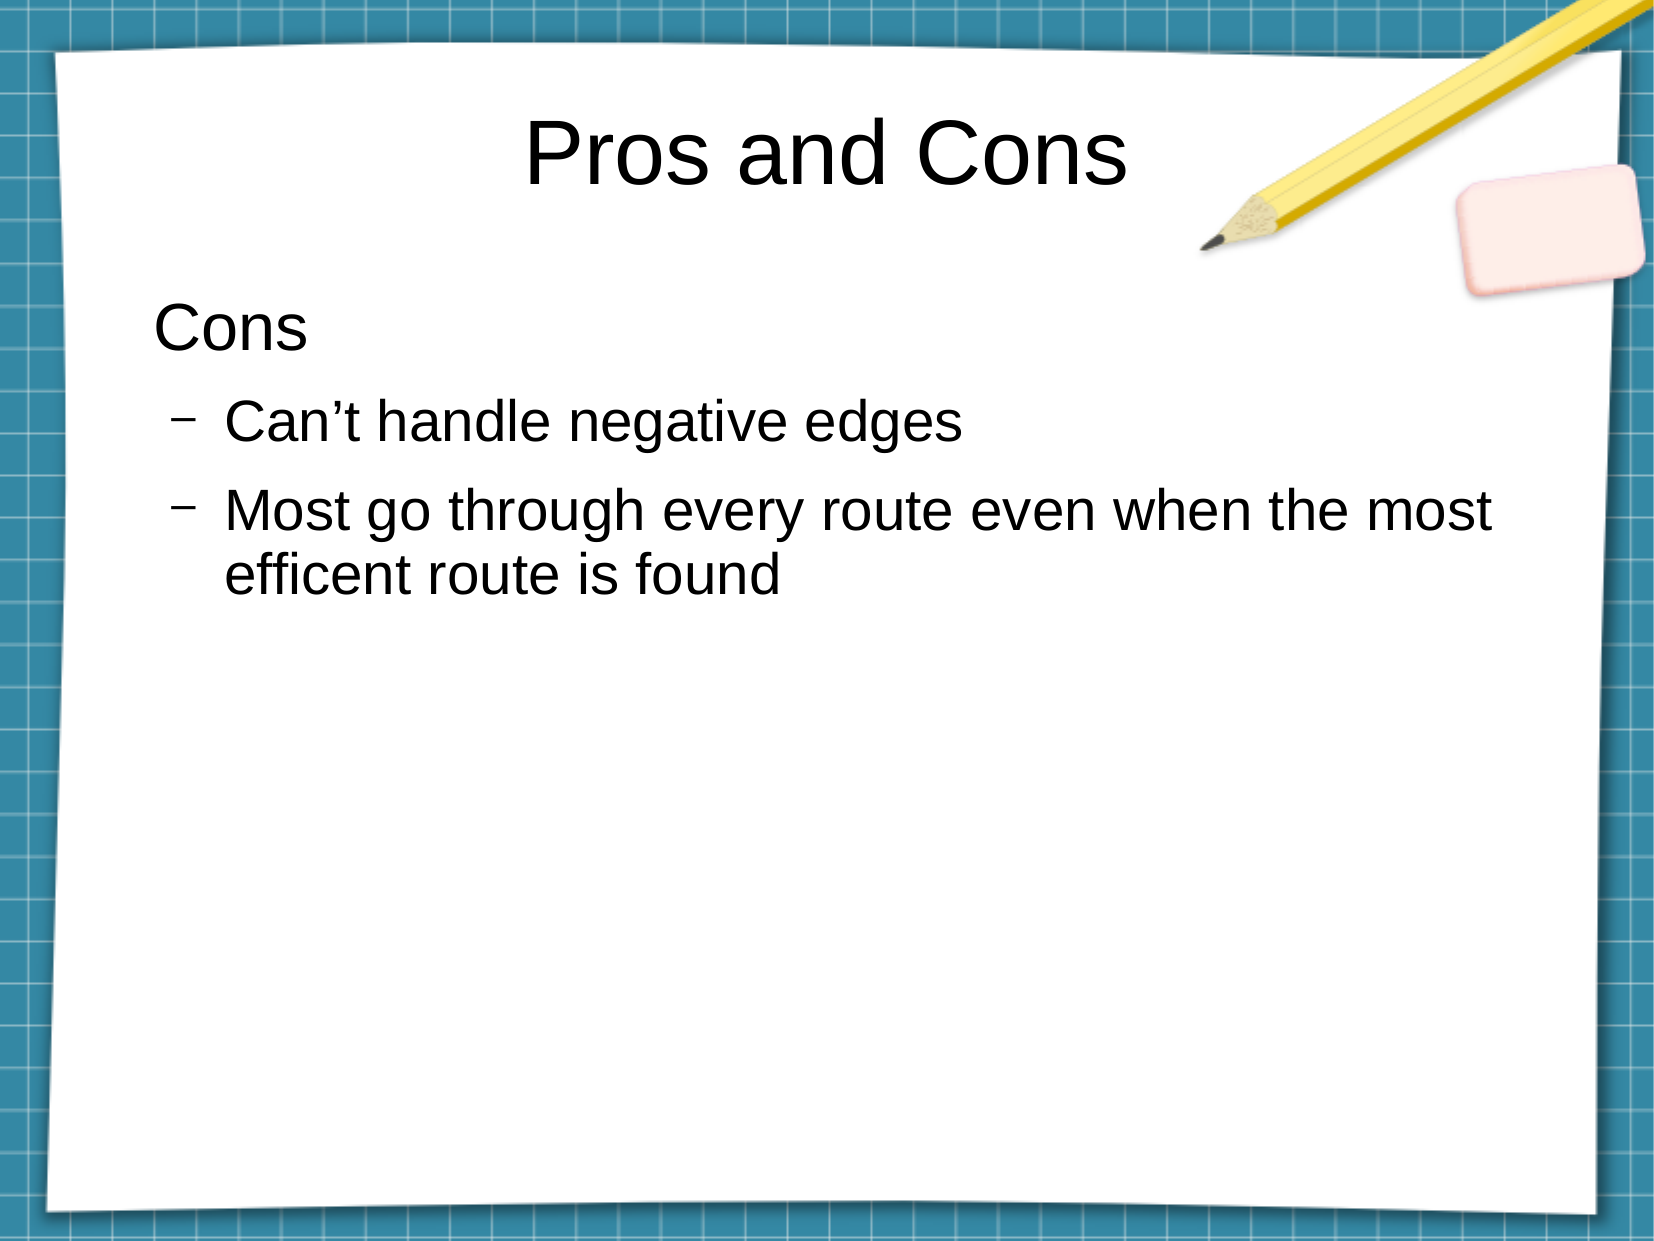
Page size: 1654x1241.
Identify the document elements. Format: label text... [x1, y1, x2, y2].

picture [0, 0, 1654, 1241]
list Cons Can’t handle negative edges Most go through every route even when the most efficent route is found [82, 290, 1571, 1010]
title Pros and Cons [82, 49, 1571, 257]
